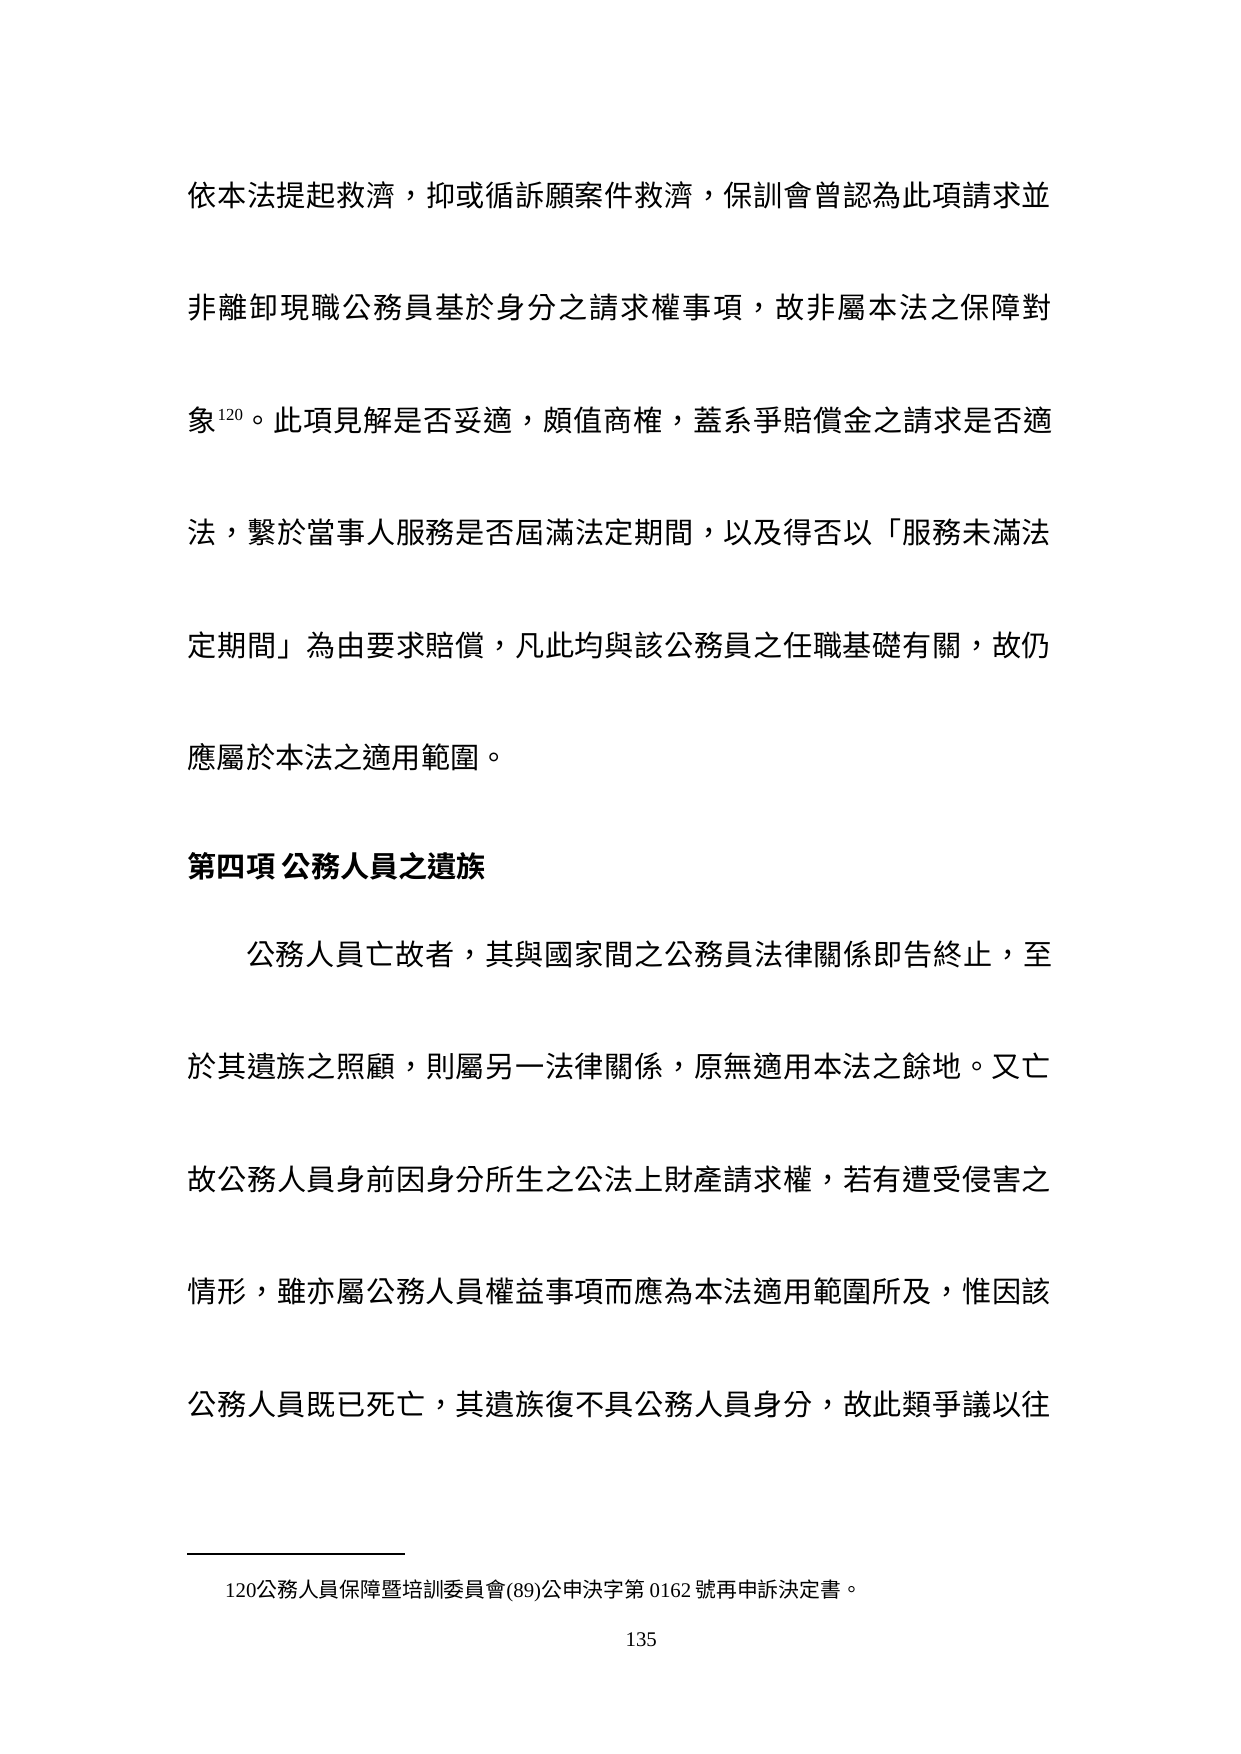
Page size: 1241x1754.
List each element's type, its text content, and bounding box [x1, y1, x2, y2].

text 依本法提起救濟，抑或循訴願案件救濟，保訓會曾認為此項請求並非離卸現職公務員基於身分之請求權事項，故非屬本法之保障對象。此項見解是否妥適，頗值商榷，蓋系爭賠償金之請求是否適法，繫於當事人服務是否屆滿法定期間，以及得否以「服務未滿法定期間」為由要求賠償，凡此均與該公務員之任職基礎有關，故仍應屬於本法之適用範圍。 [187, 150, 1053, 787]
text 公務人員保障暨培訓委員會(89)公申決字第0162號再申訴決定書。 [187, 1566, 1053, 1604]
text 公務人員亡故者，其與國家間之公務員法律關係即告終止，至於其遺族之照顧，則屬另一法律關係，原無適用本法之餘地。又亡故公務人員身前因身分所生之公法上財產請求權，若有遭受侵害之情形，雖亦屬公務人員權益事項而應為本法適用範圍所及，惟因該公務人員既已死亡，其遺族復不具公務人員身分，故此類爭議以往 [187, 909, 1053, 1434]
subtitle 第四項 公務人員之遺族 [187, 821, 1053, 896]
